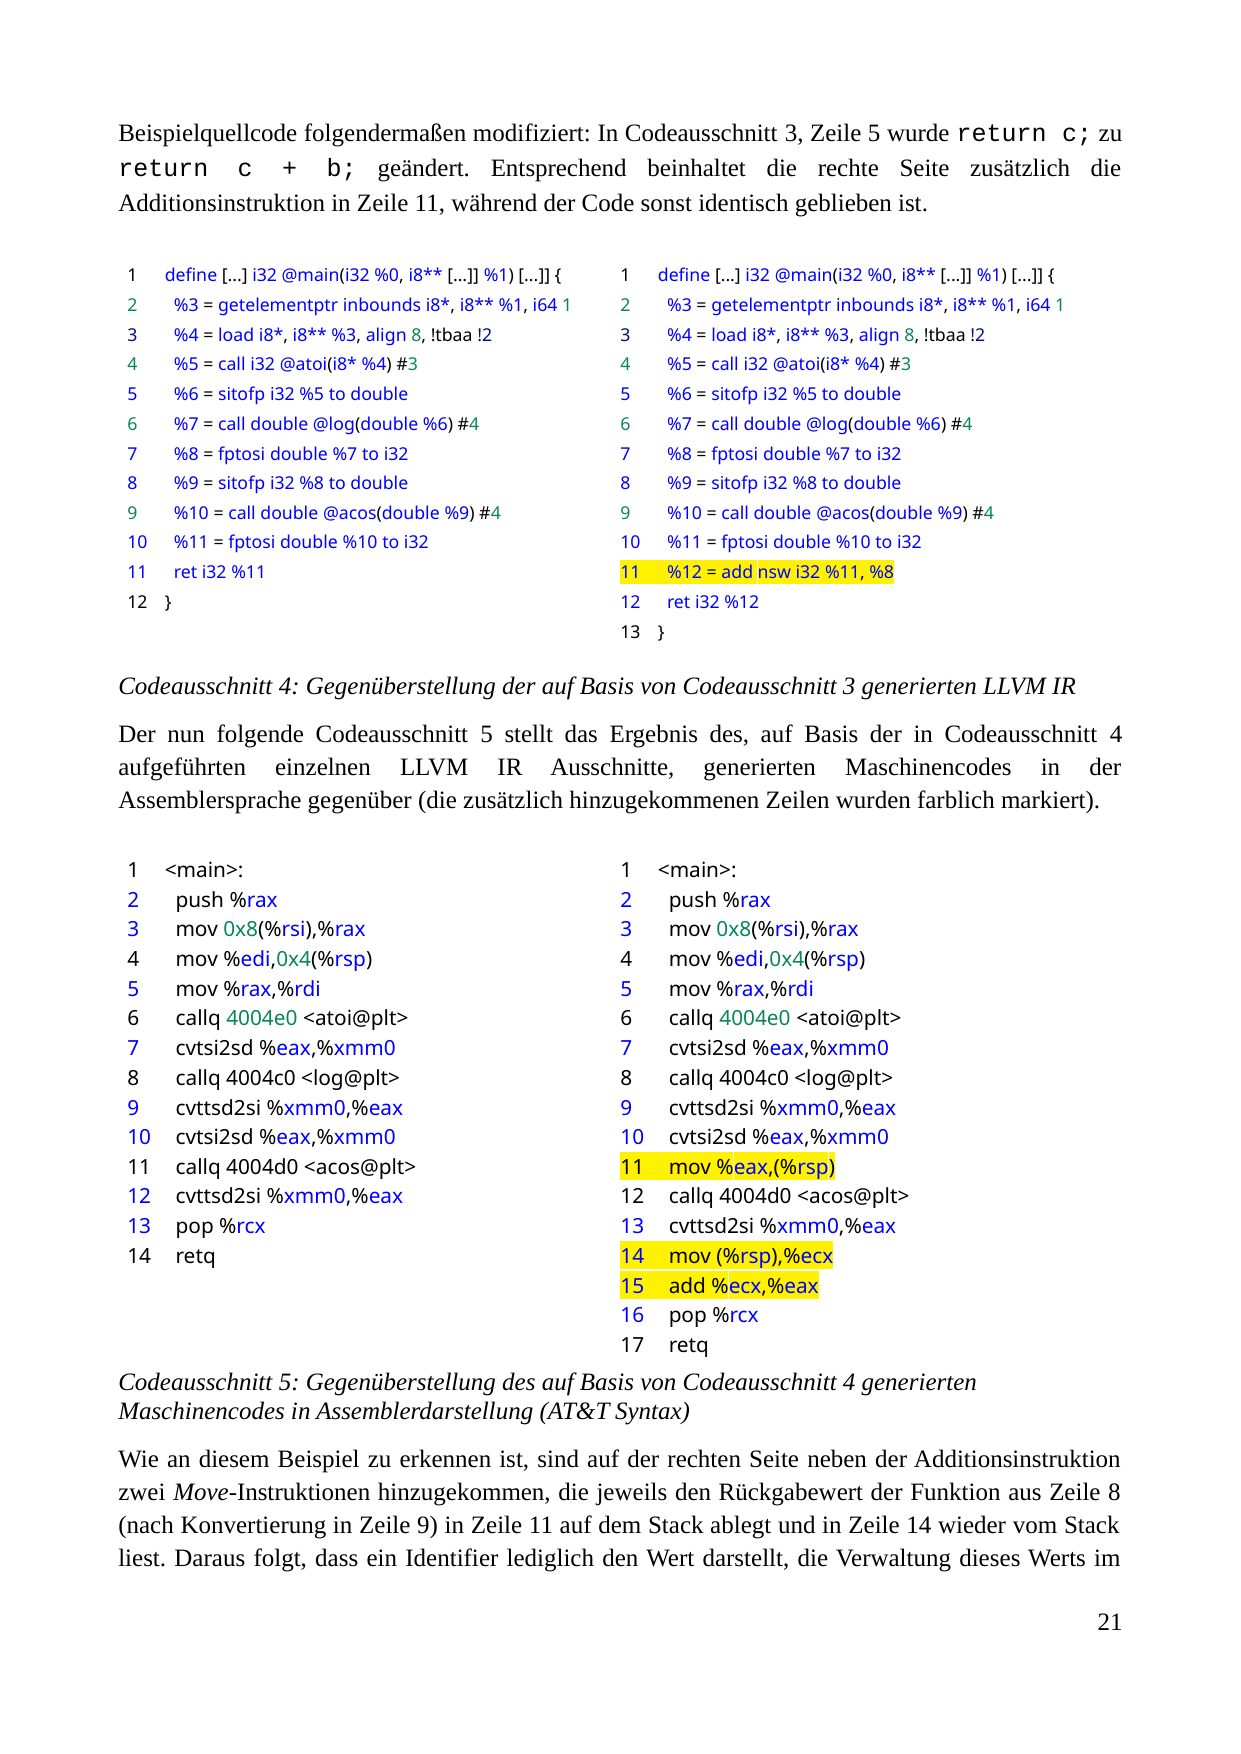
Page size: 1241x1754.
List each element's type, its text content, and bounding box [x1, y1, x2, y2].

list %8 = fptosi double %7 to i32 [127, 435, 620, 465]
list %12 = add nsw i32 %11, %8 [620, 554, 1113, 584]
list %10 = call double @acos(double %9) #4 [620, 495, 1113, 524]
list ret i32 %11 [127, 554, 620, 584]
list mov %rax,%rdi [620, 973, 1113, 1002]
list cvttsd2si %xmm0,%eax [620, 1210, 1113, 1240]
list pop %rcx [127, 1210, 620, 1240]
list mov (%rsp),%ecx [620, 1240, 1113, 1269]
list callq 4004e0 <atoi@plt> [620, 1002, 1113, 1032]
list cvttsd2si %xmm0,%eax [127, 1091, 620, 1121]
list retq [127, 1240, 620, 1269]
list %10 = call double @acos(double %9) #4 [127, 495, 620, 524]
list define [...] i32 @main(i32 %0, i8** [...]] %1) [...]] { [127, 257, 620, 287]
list %3 = getelementptr inbounds i8*, i8** %1, i64 1 [127, 287, 620, 317]
list callq 4004c0 <log@plt> [620, 1062, 1113, 1091]
list %5 = call i32 @atoi(i8* %4) #3 [127, 346, 620, 376]
list %9 = sitofp i32 %8 to double [620, 465, 1113, 495]
list %3 = getelementptr inbounds i8*, i8** %1, i64 1 [620, 287, 1113, 317]
list retq [620, 1329, 1113, 1358]
list cvttsd2si %xmm0,%eax [620, 1091, 1113, 1121]
list mov %rax,%rdi [127, 973, 620, 1002]
list mov %eax,(%rsp) [620, 1151, 1113, 1180]
list push %rax [127, 883, 620, 913]
list %11 = fptosi double %10 to i32 [620, 524, 1113, 554]
list %4 = load i8*, i8** %3, align 8, !tbaa !2 [620, 317, 1113, 346]
list %11 = fptosi double %10 to i32 [127, 524, 620, 554]
list %8 = fptosi double %7 to i32 [620, 435, 1113, 465]
list %9 = sitofp i32 %8 to double [127, 465, 620, 495]
list callq 4004d0 <acos@plt> [620, 1180, 1113, 1210]
list callq 4004d0 <acos@plt> [127, 1151, 620, 1180]
list callq 4004e0 <atoi@plt> [127, 1002, 620, 1032]
list cvttsd2si %xmm0,%eax [127, 1180, 620, 1210]
list cvtsi2sd %eax,%xmm0 [620, 1032, 1113, 1062]
list %4 = load i8*, i8** %3, align 8, !tbaa !2 [127, 317, 620, 346]
list %7 = call double @log(double %6) #4 [620, 406, 1113, 435]
list <main>: [127, 854, 620, 883]
list define [...] i32 @main(i32 %0, i8** [...]] %1) [...]] { [620, 257, 1113, 287]
text Beispielquellcode folgendermaßen modifiziert: In Codeausschnitt 3, Zeile 5 wurde return c; zu return c + b; geändert. Entsprechend beinhaltet die rechte Seite zusätzlich die Additionsinstruktion in Zeile 11, während der Code sonst identisch geblieben ist. [118, 118, 1122, 217]
list add %ecx,%eax [620, 1269, 1113, 1299]
list mov 0x8(%rsi),%rax [620, 913, 1113, 943]
list } [620, 613, 1113, 643]
text Codeausschnitt 5: Gegenüberstellung des auf Basis von Codeausschnitt 4 generierten Maschinencodes in Assemblerdarstellung (AT&T Syntax) [118, 845, 1122, 1425]
list cvtsi2sd %eax,%xmm0 [127, 1121, 620, 1151]
list %7 = call double @log(double %6) #4 [127, 406, 620, 435]
text Codeausschnitt 4: Gegenüberstellung der auf Basis von Codeausschnitt 3 generierten LLVM IR [118, 248, 1122, 700]
list cvtsi2sd %eax,%xmm0 [620, 1121, 1113, 1151]
list %6 = sitofp i32 %5 to double [620, 376, 1113, 406]
list cvtsi2sd %eax,%xmm0 [127, 1032, 620, 1062]
list mov 0x8(%rsi),%rax [127, 913, 620, 943]
text Wie an diesem Beispiel zu erkennen ist, sind auf der rechten Seite neben der Additionsinstruktion zwei Move-Instruktionen hinzugekommen, die jeweils den Rückgabewert der Funktion aus Zeile 8 (nach Konvertierung in Zeile 9) in Zeile 11 auf dem Stack ablegt und in Zeile 14 wieder vom Stack liest. Daraus folgt, dass ein Identifier lediglich den Wert darstellt, die Verwaltung dieses Werts im [118, 1444, 1122, 1572]
list push %rax [620, 883, 1113, 913]
list callq 4004c0 <log@plt> [127, 1062, 620, 1091]
list %5 = call i32 @atoi(i8* %4) #3 [620, 346, 1113, 376]
list } [127, 584, 620, 613]
list mov %edi,0x4(%rsp) [620, 943, 1113, 973]
list pop %rcx [620, 1299, 1113, 1329]
list ret i32 %12 [620, 584, 1113, 613]
list <main>: [620, 854, 1113, 883]
list %6 = sitofp i32 %5 to double [127, 376, 620, 406]
list mov %edi,0x4(%rsp) [127, 943, 620, 973]
text Der nun folgende Codeausschnitt 5 stellt das Ergebnis des, auf Basis der in Codeausschnitt 4 aufgeführten einzelnen LLVM IR Ausschnitte, generierten Maschinencodes in der Assemblersprache gegenüber (die zusätzlich hinzugekommenen Zeilen wurden farblich markiert). [118, 719, 1122, 814]
